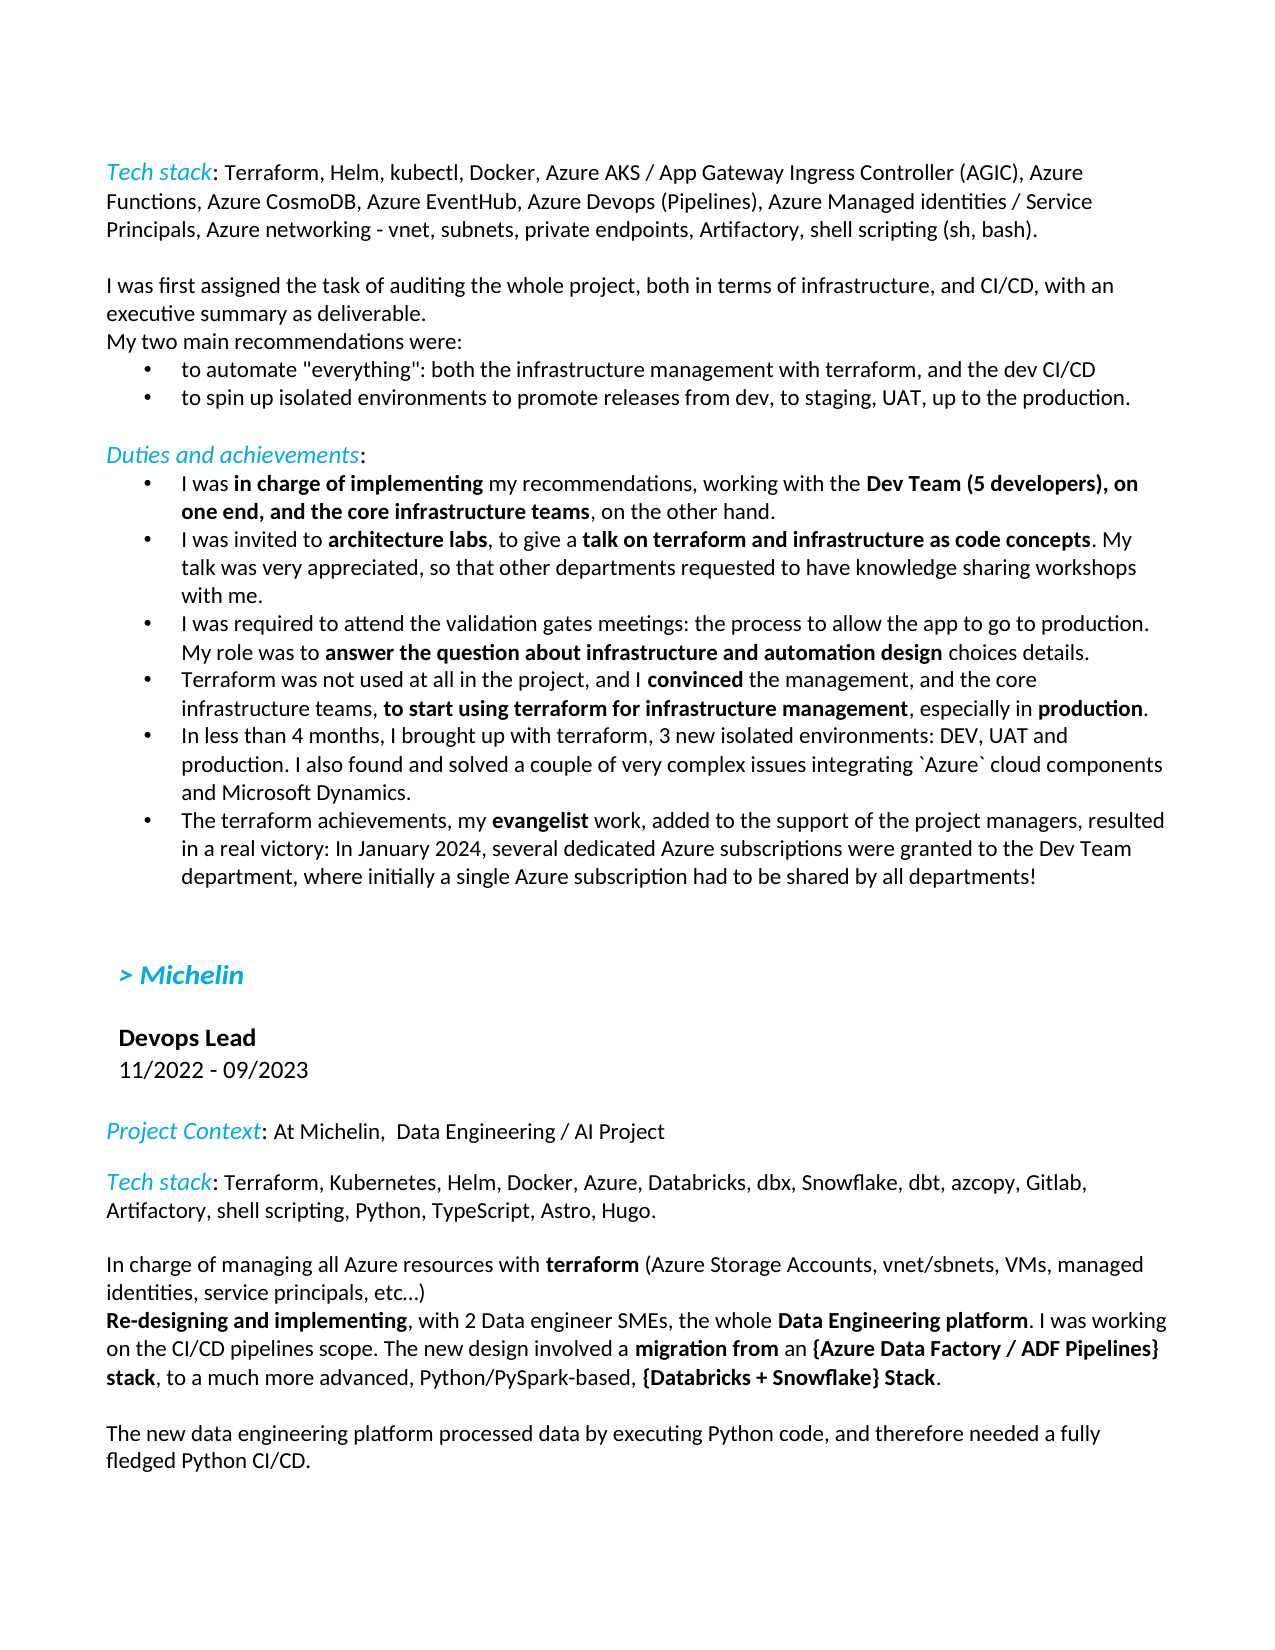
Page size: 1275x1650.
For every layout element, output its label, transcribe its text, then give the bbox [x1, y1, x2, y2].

text Devops Lead [118, 1022, 1169, 1052]
text The new data engineering platform processed data by executing Python code, and therefore needed a fully fledged Python CI/CD. [106, 1419, 1169, 1475]
text Duties and achievements: [106, 439, 1169, 469]
list I was invited to architecture labs, to give a talk on terraform and infrastructure as code concepts. My talk was very appreciated, so that other departments requested to have knowledge sharing workshops with me. [144, 526, 1169, 609]
text In charge of managing all Azure resources with terraform (Azure Storage Accounts, vnet/sbnets, VMs, managed identities, service principals, etc…) [106, 1251, 1169, 1307]
list Terraform was not used at all in the project, and I convinced the management, and the core infrastructure teams, to start using terraform for infrastructure management, especially in production. [144, 666, 1169, 722]
list I was in charge of implementing my recommendations, working with the Dev Team (5 developers), on one end, and the core infrastructure teams, on the other hand. [144, 469, 1169, 526]
text Project Context: At Michelin, Data Engineering / AI Project [106, 1115, 1169, 1145]
text Tech stack: Terraform, Helm, kubectl, Docker, Azure AKS / App Gateway Ingress Controller (AGIC), Azure Functions, Azure CosmoDB, Azure EventHub, Azure Devops (Pipelines), Azure Managed identities / Service Principals, Azure networking - vnet, subnets, private endpoints, Artifactory, shell scripting (sh, bash). [106, 156, 1169, 243]
list In less than 4 months, I brought up with terraform, 3 new isolated environments: DEV, UAT and production. I also found and solved a couple of very complex issues integrating `Azure` cloud components and Microsoft Dynamics. [144, 722, 1169, 806]
list to automate "everything": both the infrastructure management with terraform, and the dev CI/CD [144, 355, 1169, 383]
subtitle > Michelin [118, 958, 1169, 991]
list to spin up isolated environments to promote releases from dev, to staging, UAT, up to the production. [144, 383, 1169, 411]
text I was first assigned the task of auditing the whole project, both in terms of infrastructure, and CI/CD, with an executive summary as deliverable. [106, 271, 1169, 327]
text Tech stack: Terraform, Kubernetes, Helm, Docker, Azure, Databricks, dbx, Snowflake, dbt, azcopy, Gitlab, Artifactory, shell scripting, Python, TypeScript, Astro, Hugo. [106, 1166, 1169, 1224]
list The terraform achievements, my evangelist work, added to the support of the project managers, resulted in a real victory: In January 2024, several dedicated Azure subscriptions were granted to the Dev Team department, where initially a single Azure subscription had to be shared by all departments! [144, 806, 1169, 890]
text 11/2022 - 09/2023 [118, 1054, 1169, 1084]
list I was required to attend the validation gates meetings: the process to allow the app to go to production. My role was to answer the question about infrastructure and automation design choices details. [144, 609, 1169, 666]
text Re-designing and implementing, with 2 Data engineer SMEs, the whole Data Engineering platform. I was working on the CI/CD pipelines scope. The new design involved a migration from an {Azure Data Factory / ADF Pipelines} stack, to a much more advanced, Python/PySpark-based, {Databricks + Snowflake} Stack. [106, 1307, 1169, 1391]
text My two main recommendations were: [106, 327, 1169, 355]
